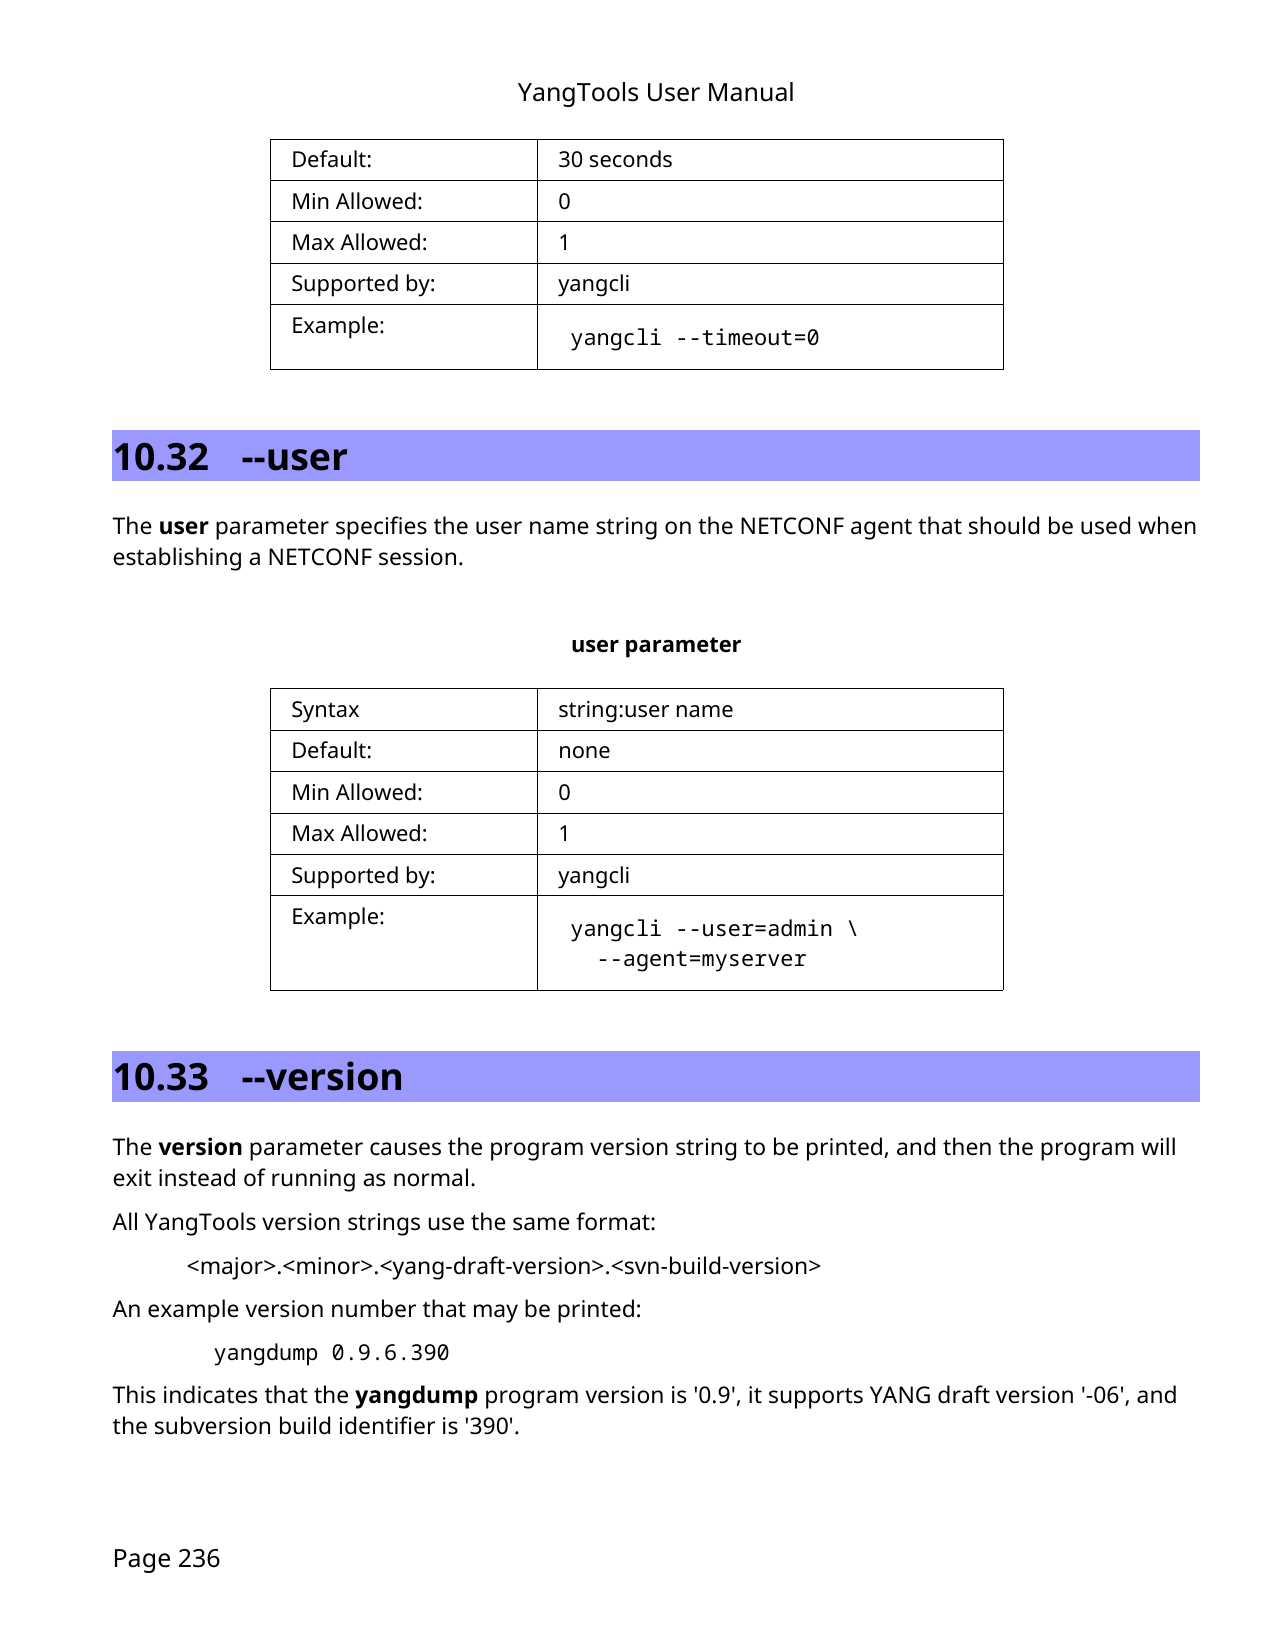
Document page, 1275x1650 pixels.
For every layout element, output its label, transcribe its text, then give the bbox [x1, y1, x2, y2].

text The version parameter causes the program version string to be printed, and then the program will exit instead of running as normal. [112, 1131, 1200, 1193]
table_cell Min Allowed: [271, 772, 537, 812]
subtitle --user [112, 430, 1200, 481]
table_header string:user name [538, 689, 1003, 730]
text The user parameter specifies the user name string on the NETCONF agent that should be used when establishing a NETCONF session. [112, 510, 1200, 572]
table_header Syntax [271, 689, 537, 730]
table_cell 0 [538, 772, 1003, 812]
table_cell Default: [271, 140, 537, 180]
table_cell Max Allowed: [271, 814, 537, 854]
table_cell Example: [271, 896, 537, 990]
table_cell yangcli --timeout=0 [538, 305, 1003, 369]
text <major>.<minor>.<yang-draft-version>.<svn-build-version> [112, 1250, 1200, 1281]
table_cell Example: [271, 305, 537, 369]
subtitle --version [112, 1051, 1200, 1102]
table_cell none [538, 731, 1003, 771]
table_cell 0 [538, 181, 1003, 221]
table_cell Default: [271, 731, 537, 771]
text This indicates that the yangdump program version is '0.9', it supports YANG draft version '-06', and the subversion build identifier is '390'. [112, 1379, 1200, 1441]
text yangdump 0.9.6.390 [139, 1337, 1200, 1367]
table_cell Min Allowed: [271, 181, 537, 221]
table_cell Max Allowed: [271, 222, 537, 263]
text An example version number that may be printed: [112, 1293, 1200, 1325]
table_cell yangcli --user=admin \ --agent=myserver [538, 896, 1003, 990]
table_cell 30 seconds [538, 140, 1003, 180]
table_cell 1 [538, 222, 1003, 263]
table_cell yangcli [538, 855, 1003, 895]
text All YangTools version strings use the same format: [112, 1206, 1200, 1237]
subtitle user parameter [127, 629, 1185, 658]
table_cell Supported by: [271, 855, 537, 895]
table_cell yangcli [538, 264, 1003, 304]
table_cell Supported by: [271, 264, 537, 304]
table_cell 1 [538, 814, 1003, 854]
